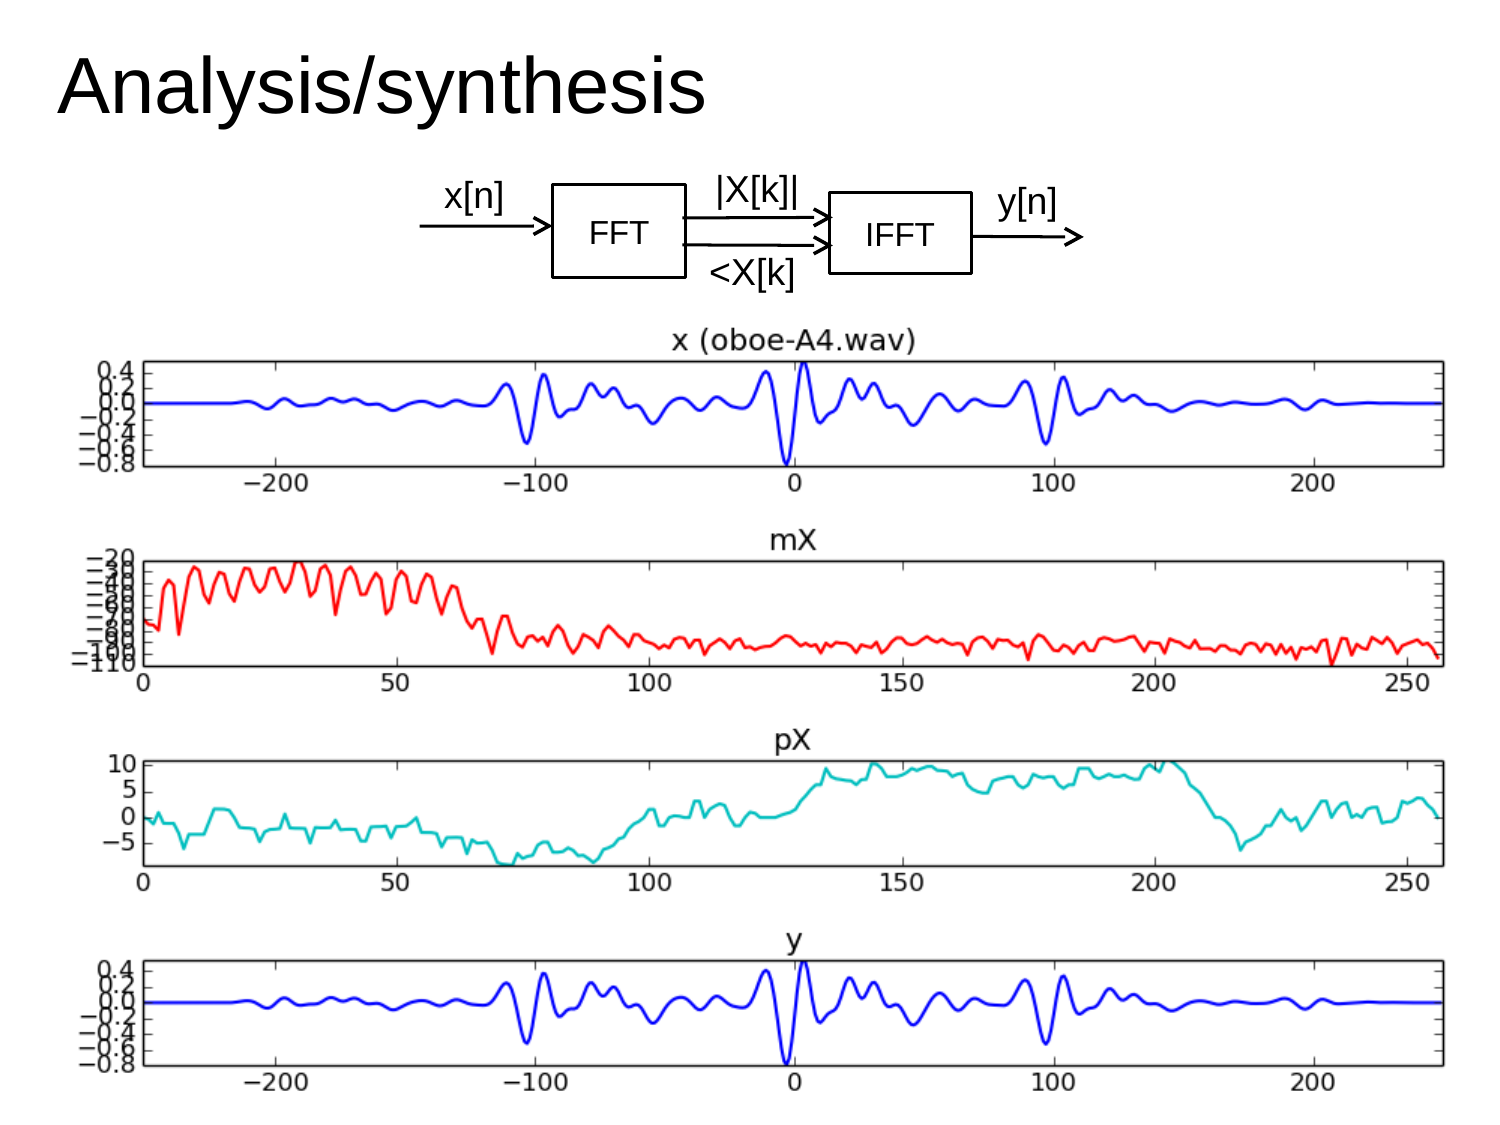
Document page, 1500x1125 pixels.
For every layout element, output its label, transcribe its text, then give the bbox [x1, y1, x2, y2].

text_box IFFT [829, 192, 972, 274]
text_box |X[k]| [700, 161, 815, 218]
text_box FFT [552, 184, 686, 278]
text_box <X[k] [694, 243, 811, 301]
title Analysis/synthesis [57, 0, 1408, 180]
picture [44, 301, 1470, 1125]
text_box x[n] [429, 167, 520, 225]
text_box y[n] [982, 173, 1073, 231]
